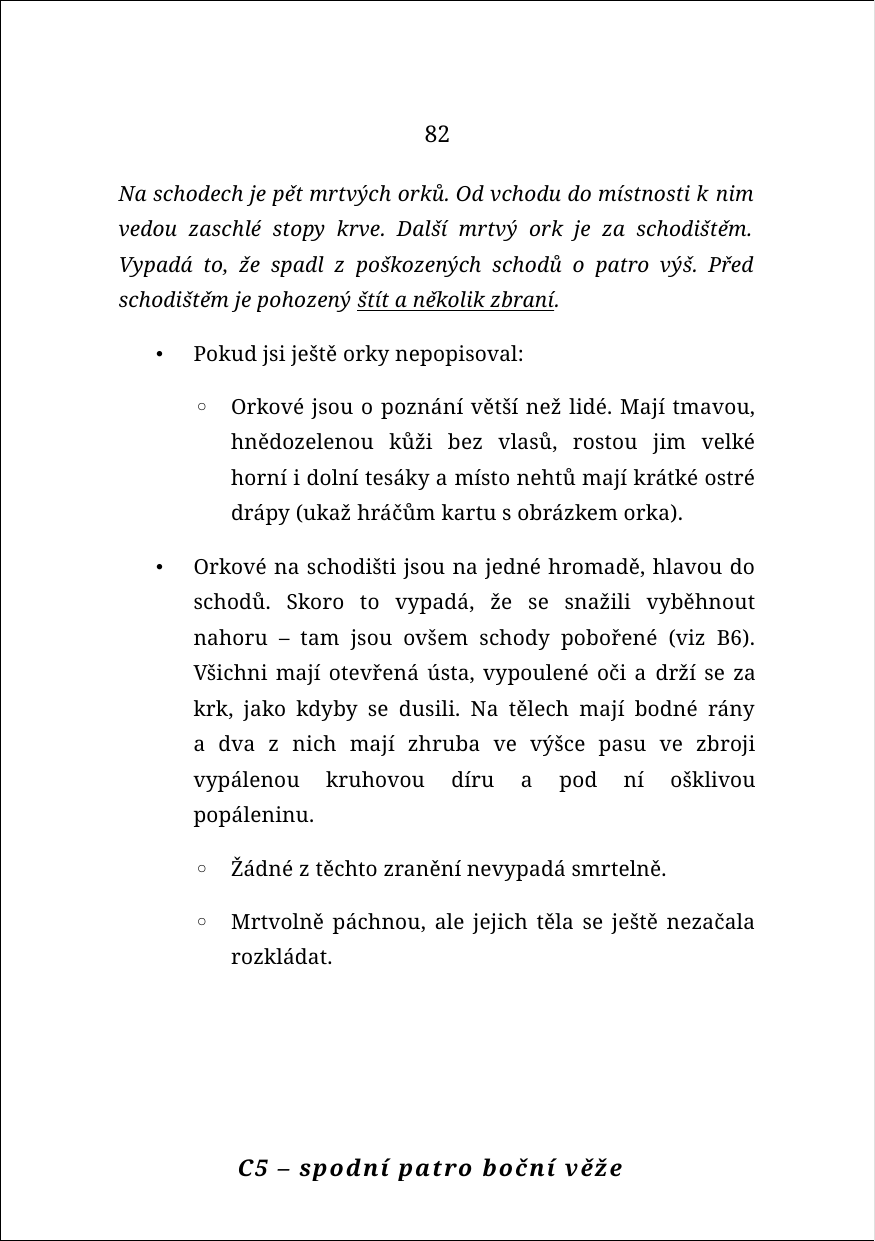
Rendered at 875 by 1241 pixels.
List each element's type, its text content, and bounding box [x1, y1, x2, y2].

list Mrtvolně páchnou, ale jejich těla se ještě nezačala rozkládat. [193, 907, 756, 971]
list Pokud jsi ještě orky nepopisoval: [156, 339, 756, 367]
list Orkové jsou o⁠ poznání větší než lidé. Mají tmavou, hnědozelenou kůži bez vlasů, rostou jim velké horní i⁠ dolní tesáky a⁠ místo nehtů mají krátké ostré drápy (ukaž hráčům kartu s obrázkem orka). [193, 392, 756, 527]
list Orkové na schodišti jsou na jedné hromadě, hlavou do schodů. Skoro to vypadá, že se snažili vyběhnout nahoru – tam jsou ovšem schody pobořené (viz B6). Všichni mají otevřená ústa, vypoulené oči a⁠ drží se za krk, jako kdyby se dusili. Na tělech mají bodné rány a⁠ dva z⁠ nich mají zhruba ve výšce pasu ve zbroji vypálenou kruhovou díru a⁠ pod ní ošklivou popáleninu. [156, 552, 756, 829]
text Na schodech je pět mrtvých orků. Od vchodu do místnosti k⁠ nim vedou zaschlé stopy krve. Další mrtvý ork je za schodištěm. Vypadá to, že spadl z⁠ poškozených schodů o⁠ patro výš. Před schodištěm je pohozený štít a⁠ několik zbraní. [118, 179, 756, 314]
list Žádné z⁠ těchto zranění nevypadá smrtelně. [193, 854, 756, 882]
